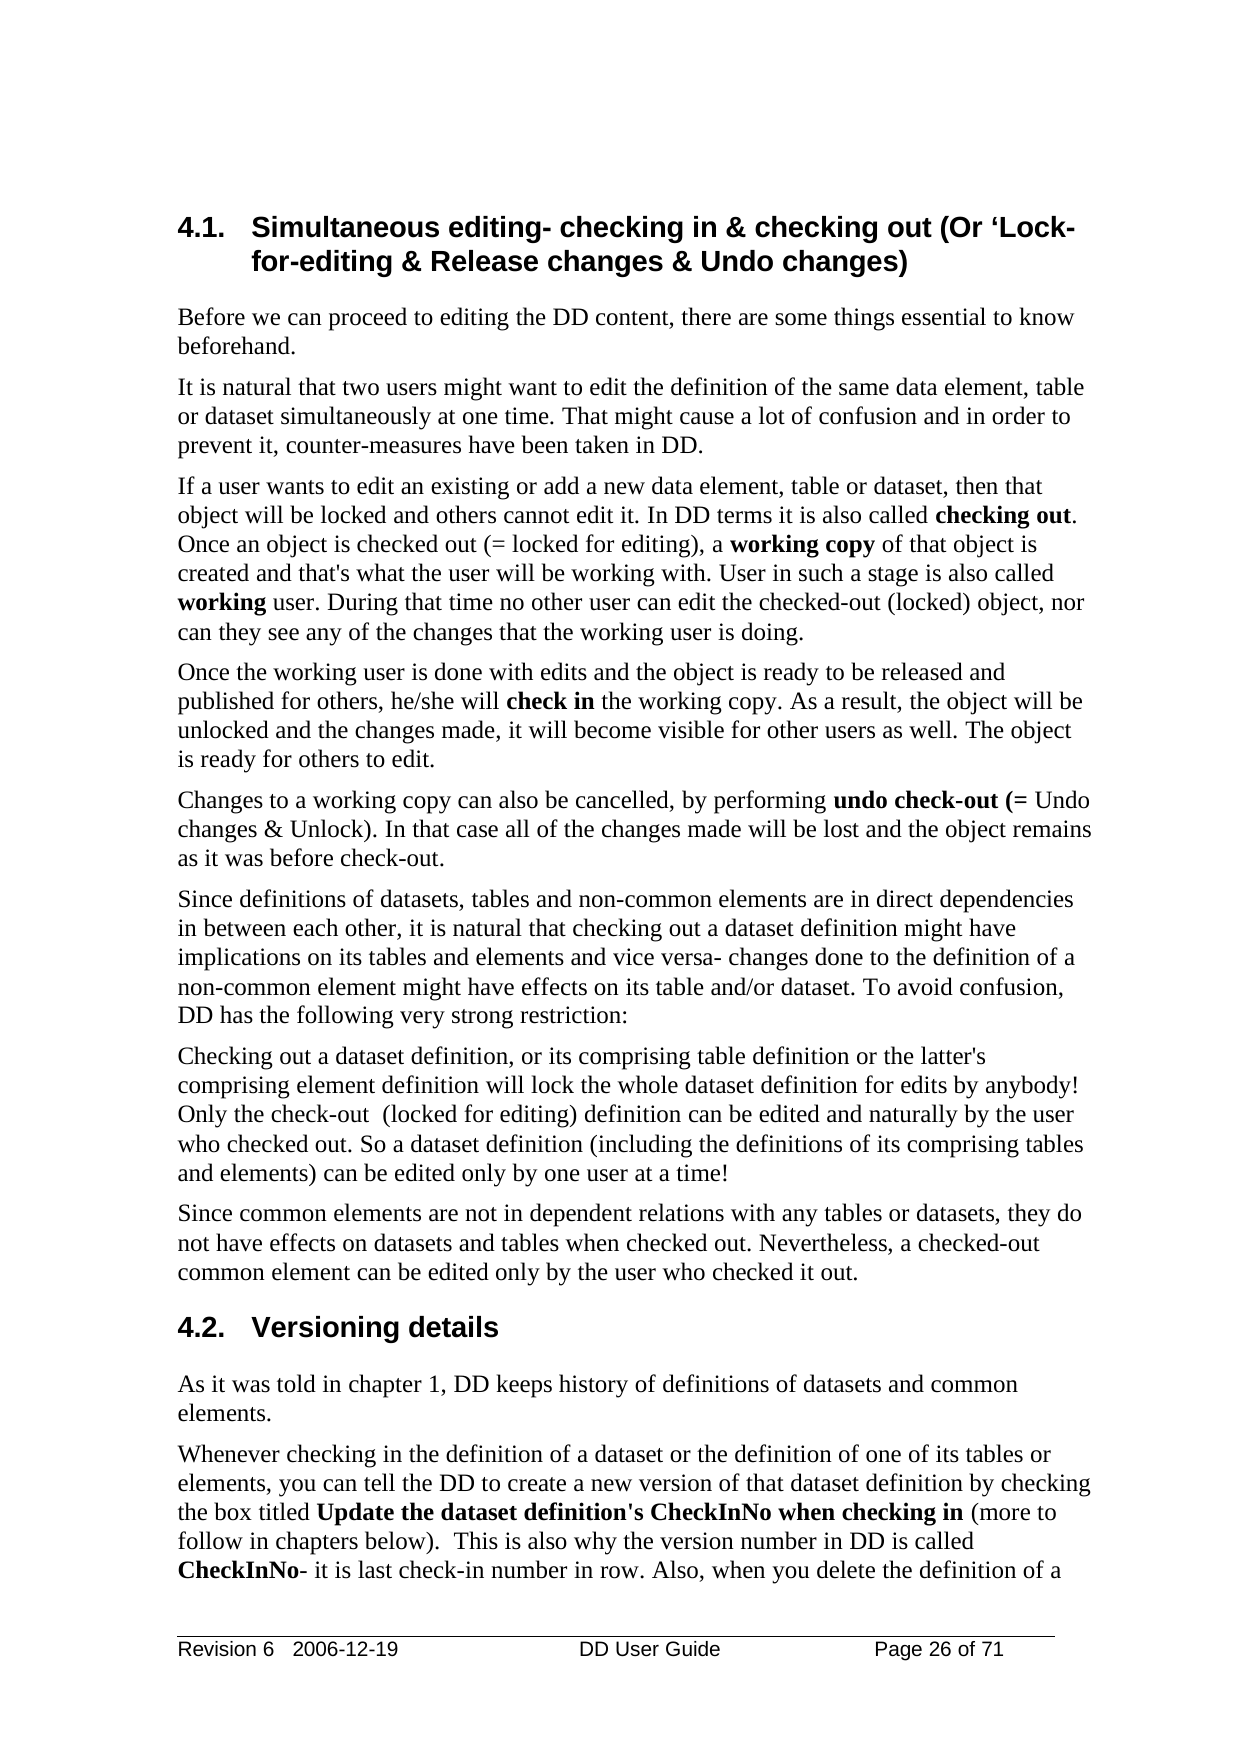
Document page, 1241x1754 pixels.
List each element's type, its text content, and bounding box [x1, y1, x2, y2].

text Whenever checking in the definition of a dataset or the definition of one of its tables or elements, you can tell the DD to create a new version of that dataset definition by checking the box titled Update the dataset definition's CheckInNo when checking in (more to follow in chapters below). This is also why the version number in DD is called CheckInNo- it is last check-in number in row. Also, when you delete the definition of a [177, 1438, 1092, 1584]
text As it was told in chapter 1, DD keeps history of definitions of datasets and common elements. [177, 1369, 1092, 1427]
text If a user wants to edit an existing or add a new data element, table or dataset, then that object will be locked and others cannot edit it. In DD terms it is also called checking out. Once an object is checked out (= locked for editing), a working copy of that object is created and that's what the user will be working with. User in such a stage is also called working user. During that time no other user can edit the checked-out (locked) object, nor can they see any of the changes that the working user is doing. [177, 471, 1092, 645]
subtitle Versioning details [177, 1310, 1092, 1344]
text Checking out a dataset definition, or its comprising table definition or the latter's comprising element definition will lock the whole dataset definition for edits by anybody! Only the check-out (locked for editing) definition can be edited and naturally by the user who checked out. So a dataset definition (including the definitions of its comprising tables and elements) can be edited only by one user at a time! [177, 1041, 1092, 1187]
subtitle Simultaneous editing- checking in & checking out (Or ‘Lock-for-editing & Release changes & Undo changes) [177, 210, 1092, 277]
text Changes to a working copy can also be cancelled, by performing undo check-out (= Undo changes & Unlock). In that case all of the changes made will be lost and the object remains as it was before check-out. [177, 785, 1092, 872]
text Since definitions of datasets, tables and non-common elements are in direct dependencies in between each other, it is natural that checking out a dataset definition might have implications on its tables and elements and vice versa- changes done to the definition of a non-common element might have effects on its table and/or dataset. To avoid confusion, DD has the following very strong restriction: [177, 884, 1092, 1029]
text Once the working user is done with edits and the object is ready to be released and published for others, he/she will check in the working copy. As a result, the object will be unlocked and the changes made, it will become visible for other users as well. The object is ready for others to edit. [177, 657, 1092, 773]
text Since common elements are not in dependent relations with any tables or datasets, they do not have effects on datasets and tables when checked out. Nevertheless, a checked-out common element can be edited only by the user who checked it out. [177, 1198, 1092, 1286]
text Before we can proceed to editing the DD content, there are some things essential to know beforehand. [177, 302, 1092, 360]
text It is natural that two users might want to edit the definition of the same data element, table or dataset simultaneously at one time. That might cause a lot of confusion and in order to prevent it, counter-measures have been taken in DD. [177, 372, 1092, 459]
